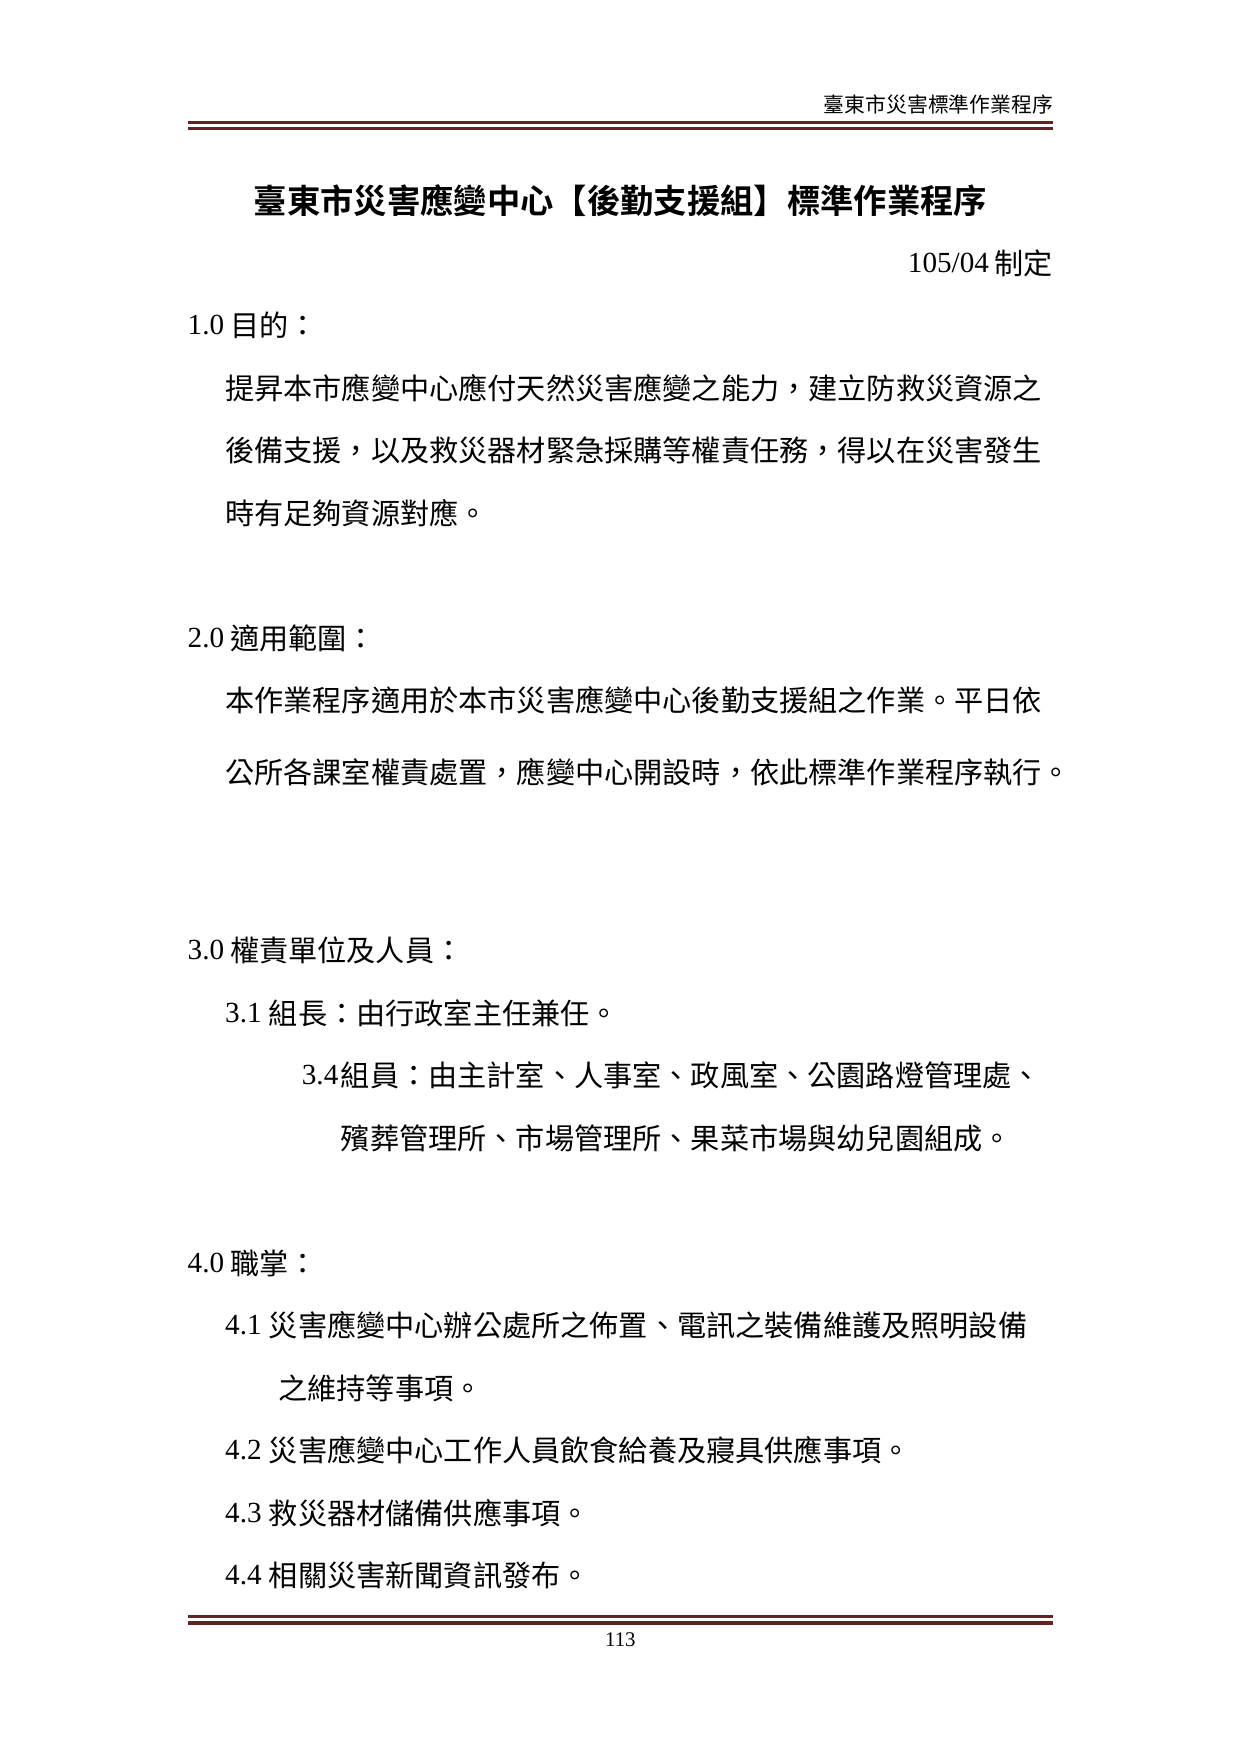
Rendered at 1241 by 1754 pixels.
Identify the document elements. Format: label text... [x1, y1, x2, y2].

text 本作業程序適用於本市災害應變中心後勤支援組之作業。平日依公所各課室權責處置，應變中心開設時，依此標準作業程序執行。 [225, 657, 1053, 792]
text 4.1 災害應變中心辦公處所之佈置、電訊之裝備維護及照明設備之維持等事項。 [225, 1282, 1053, 1407]
list 組員：由主計室、人事室、政風室、公園路燈管理處、殯葬管理所、市場管理所、果菜市場與幼兒園組成。 [302, 1032, 1053, 1157]
text 3.1 組長：由行政室主任兼任。 [225, 970, 1053, 1032]
text 4.0職掌： [187, 1220, 1053, 1282]
text 105/04制定 [187, 220, 1053, 282]
text 1.0目的： [187, 282, 1053, 345]
text 4.3 救災器材儲備供應事項。 [225, 1470, 1053, 1532]
text 提昇本市應變中心應付天然災害應變之能力，建立防救災資源之後備支援，以及救災器材緊急採購等權責任務，得以在災害發生時有足夠資源對應。 [225, 345, 1053, 532]
subtitle 臺東市災害應變中心【後勤支援組】標準作業程序 [187, 157, 1053, 220]
text 4.4 相關災害新聞資訊發布。 [225, 1532, 1053, 1595]
text 3.0權責單位及人員： [187, 907, 1053, 970]
text 4.2 災害應變中心工作人員飲食給養及寢具供應事項。 [225, 1407, 1053, 1470]
text 2.0適用範圍： [187, 595, 1053, 657]
